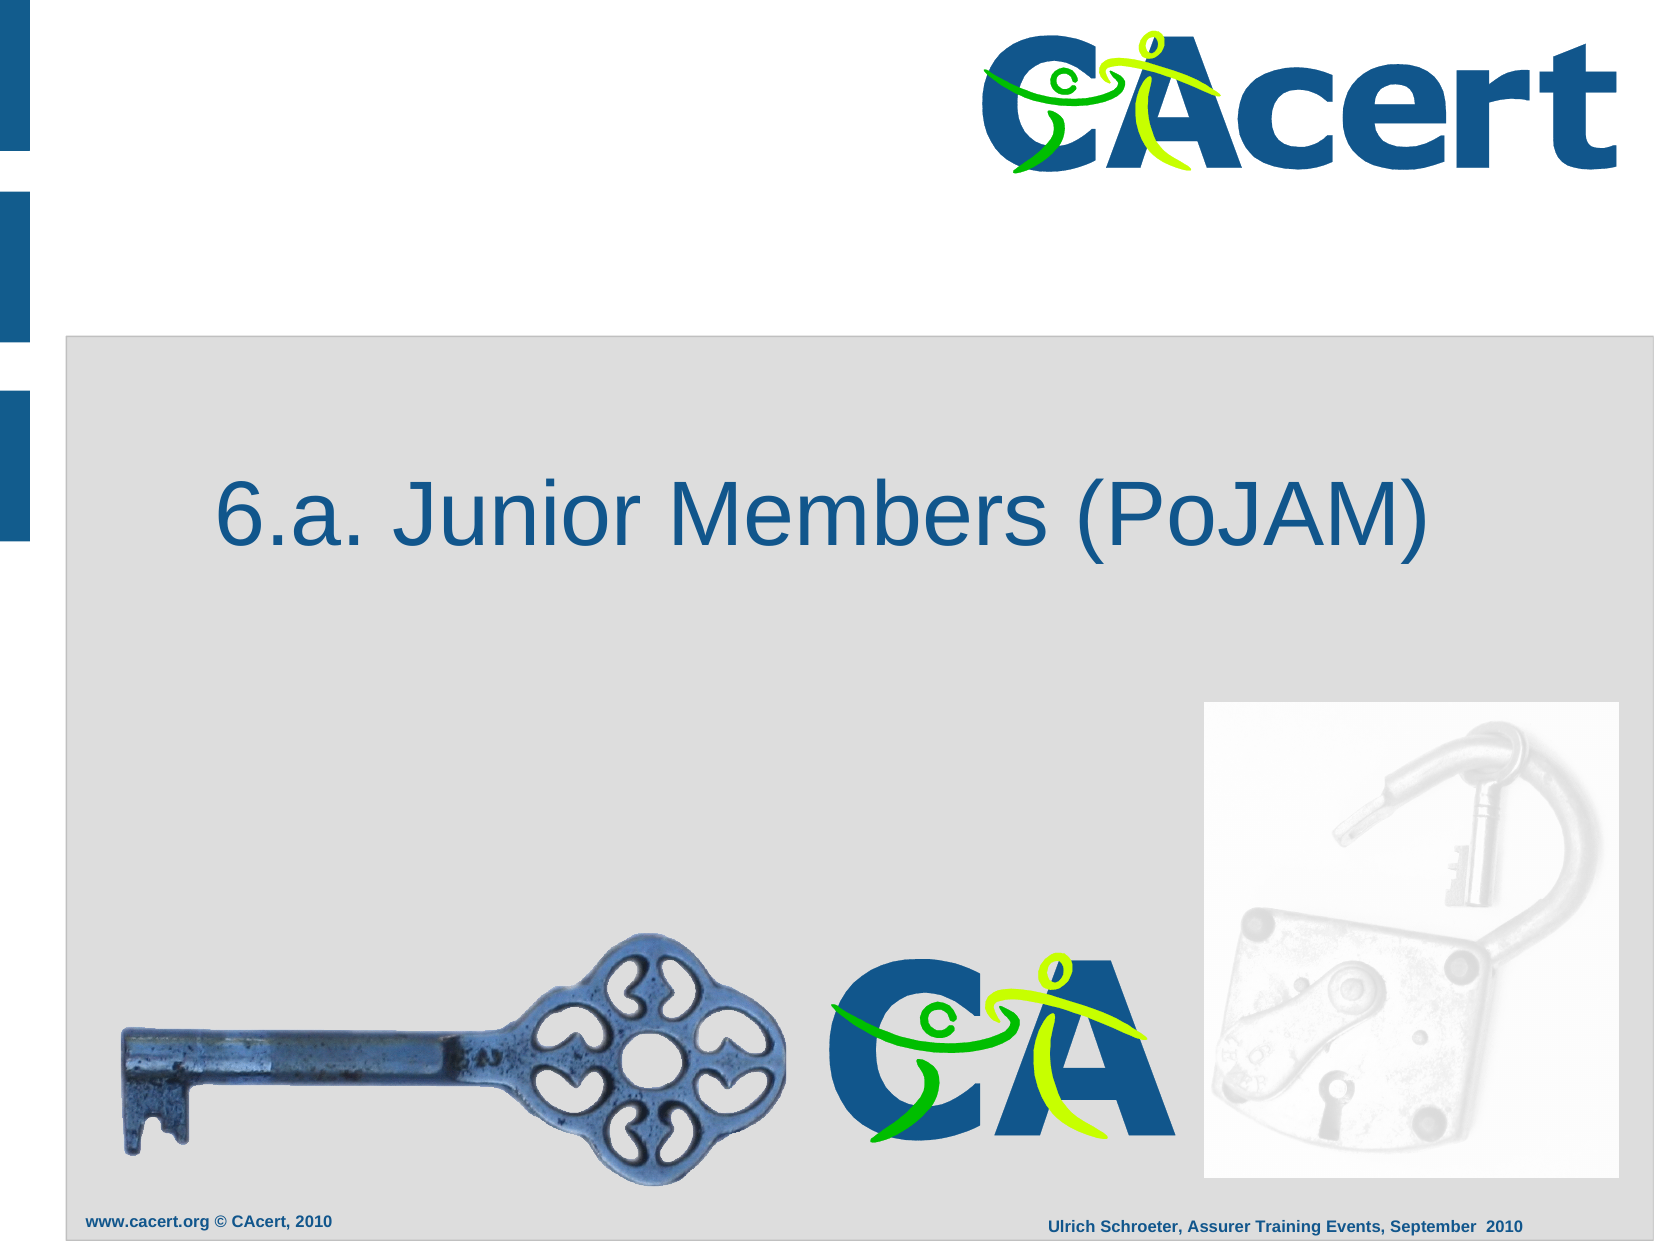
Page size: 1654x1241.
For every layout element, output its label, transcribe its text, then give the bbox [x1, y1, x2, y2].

title 6.a. Junior Members (PoJAM) [118, 406, 1530, 565]
picture [106, 915, 800, 1203]
picture [826, 950, 1177, 1145]
picture [1204, 702, 1619, 1178]
